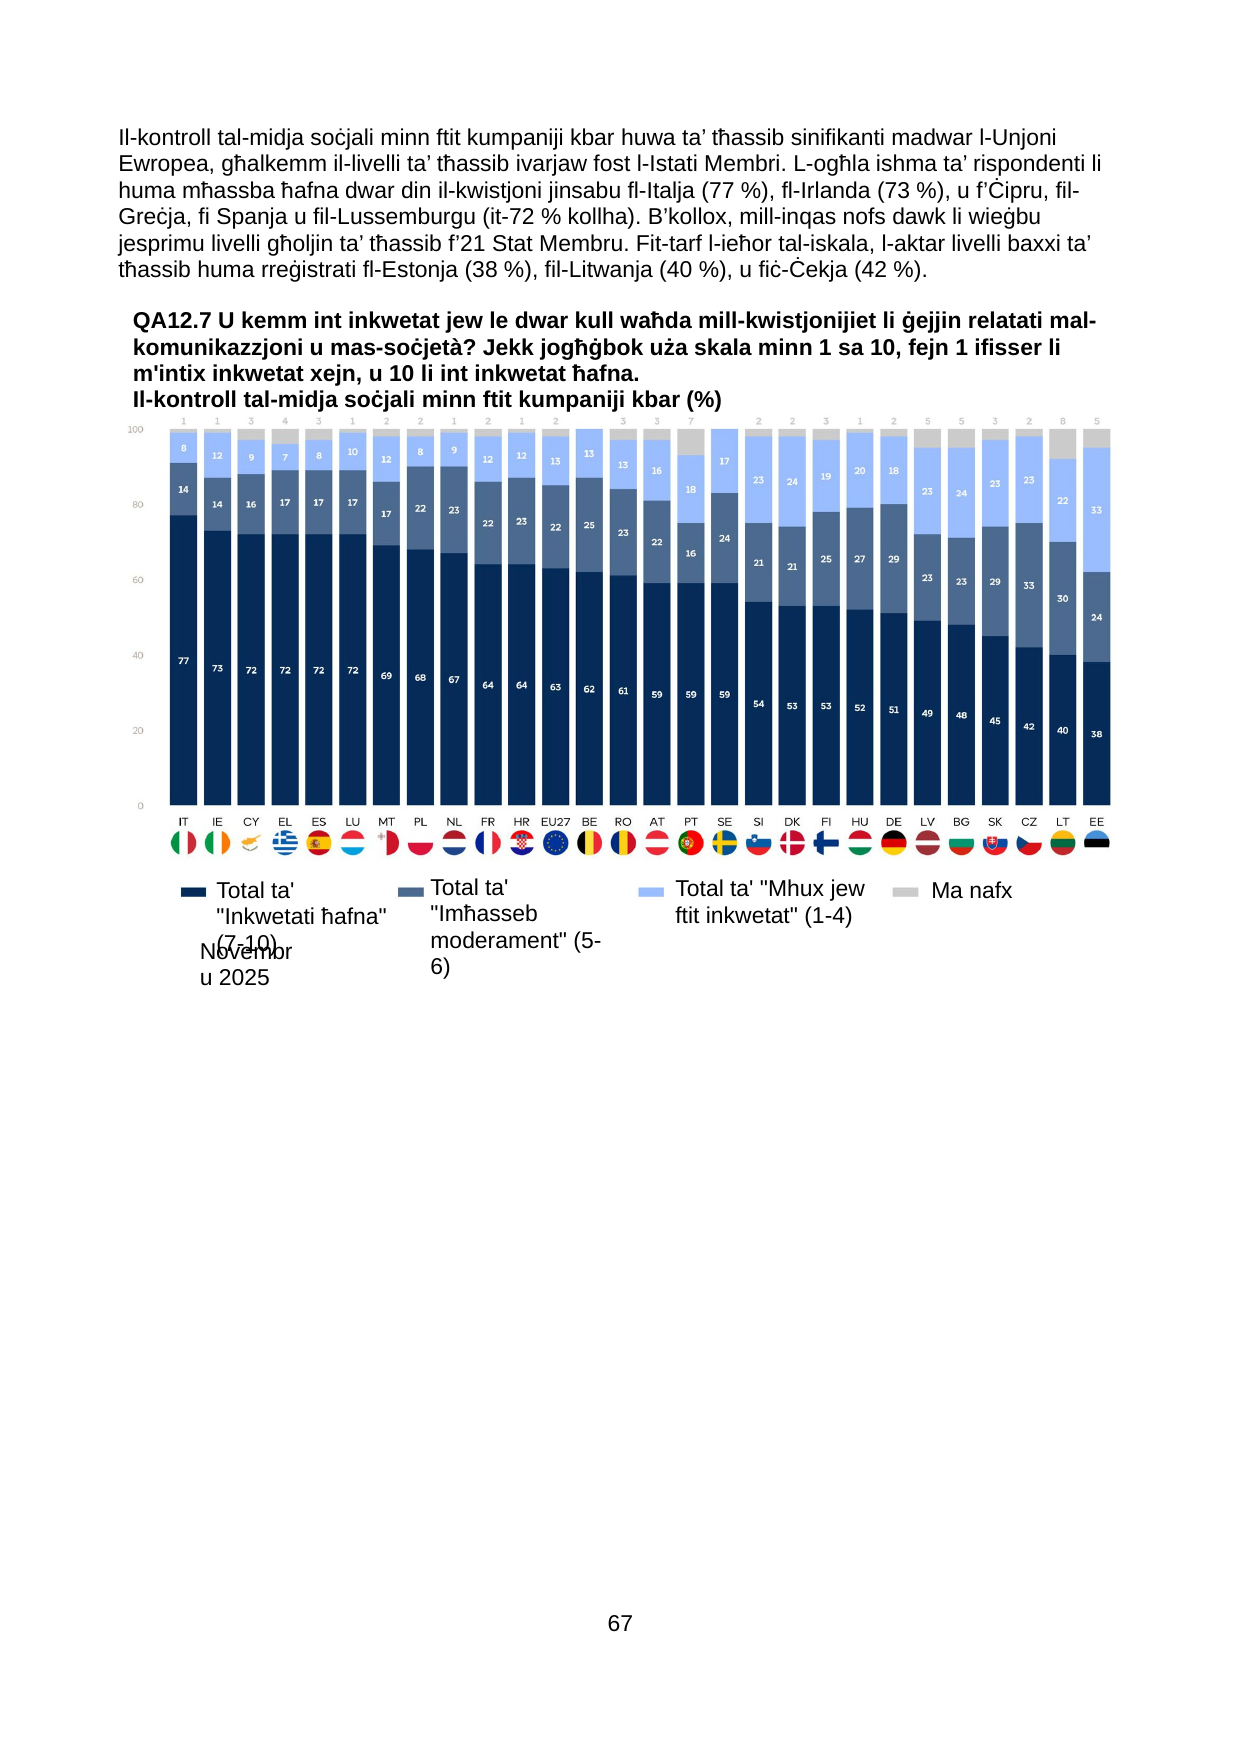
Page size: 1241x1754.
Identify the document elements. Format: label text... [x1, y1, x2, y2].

picture [173, 878, 923, 900]
picture [123, 413, 1117, 865]
text Il-kontroll tal-midja soċjali minn ftit kumpaniji kbar huwa ta’ tħassib sinifikanti madwar l-Unjoni Ewropea, għalkemm il-livelli ta’ tħassib ivarjaw fost l-Istati Membri. L-ogħla ishma ta’ rispondenti li huma mħassba ħafna dwar din il-kwistjoni jinsabu fl-Italja (77 %), fl-Irlanda (73 %), u f’Ċipru, fil-Greċja, fi Spanja u fil-Lussemburgu (it-72 % kollha). B’kollox, mill-inqas nofs dawk li wieġbu jesprimu livelli għoljin ta’ tħassib f’21 Stat Membru. Fit-tarf l-ieħor tal-iskala, l-aktar livelli baxxi ta’ tħassib huma rreġistrati fl-Estonja (38 %), fil-Litwanja (40 %), u fiċ-Ċekja (42 %). [118, 124, 1122, 282]
